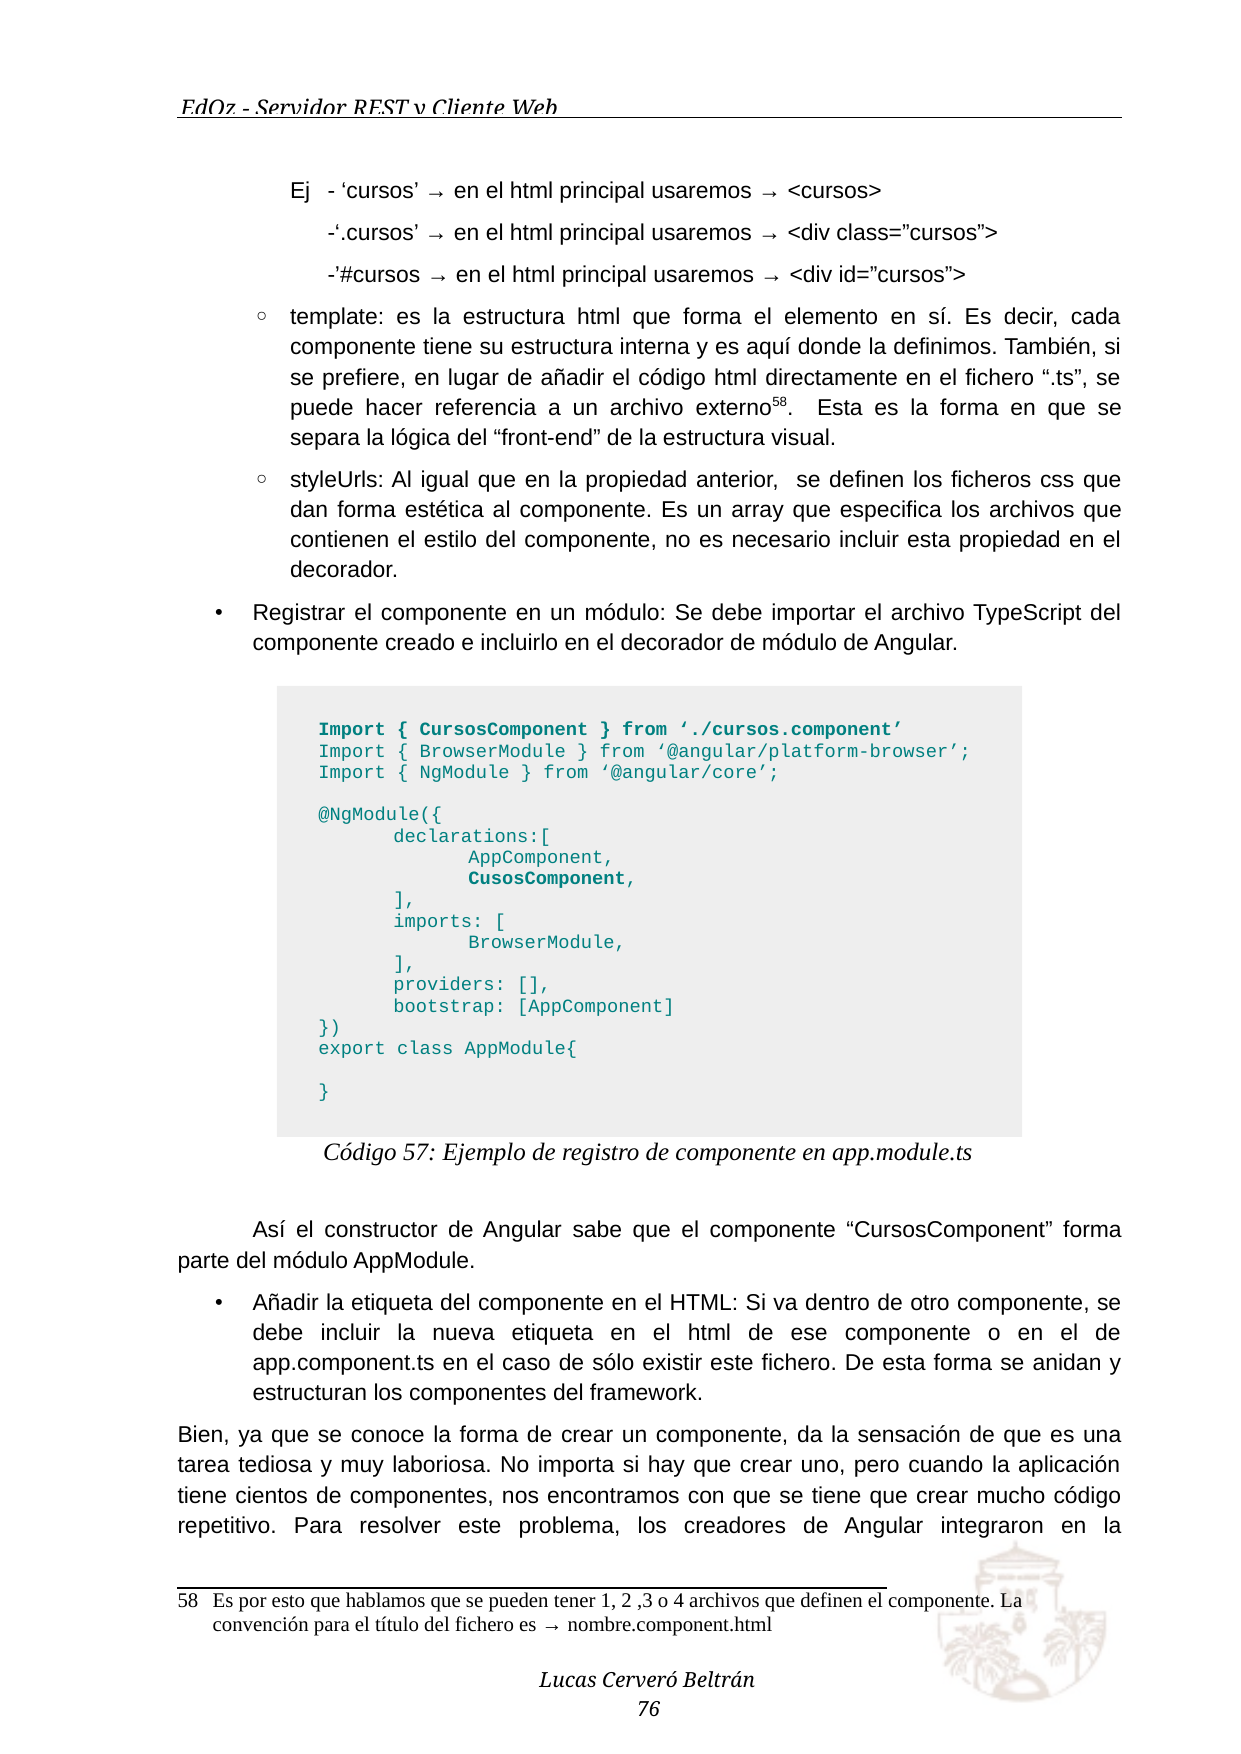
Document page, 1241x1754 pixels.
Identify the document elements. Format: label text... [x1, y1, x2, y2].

list -‘.cursos’ → en el html principal usaremos → <div class=”cursos”> [290, 219, 1122, 245]
list -’#cursos → en el html principal usaremos → <div id=”cursos”> [290, 261, 1122, 287]
text Así el constructor de Angular sabe que el componente “CursosComponent” forma parte del módulo AppModule. [177, 1216, 1122, 1273]
list Registrar el componente en un módulo: Se debe importar el archivo TypeScript del componente creado e incluirlo en el decorador de módulo de Angular. [215, 598, 1122, 655]
list Ej - ‘cursos’ → en el html principal usaremos → <cursos> [252, 177, 1122, 203]
list styleUrls: Al igual que en la propiedad anterior, se definen los ficheros css que dan forma estética al componente. Es un array que especifica los archivos que contienen el estilo del componente, no es necesario incluir esta propiedad en el decorador. [252, 466, 1122, 583]
list Es por esto que hablamos que se pueden tener 1, 2 ,3 o 4 archivos que definen el componente. La convención para el título del fichero es → nombre.component.html [177, 1588, 1122, 1636]
list template: es la estructura html que forma el elemento en sí. Es decir, cada componente tiene su estructura interna y es aquí donde la definimos. También, si se prefiere, en lugar de añadir el código html directamente en el fichero “.ts”, se puede hacer referencia a un archivo externo. Esta es la forma en que se separa la lógica del “front-end” de la estructura visual. [252, 303, 1122, 450]
text Código 57: Ejemplo de registro de componente en app.module.ts [267, 691, 1031, 1166]
text Bien, ya que se conoce la forma de crear un componente, da la sensación de que es una tarea tediosa y muy laboriosa. No importa si hay que crear uno, pero cuando la aplicación tiene cientos de componentes, nos encontramos con que se tiene que crear mucho código repetitivo. Para resolver este problema, los creadores de Angular integraron en la [177, 1421, 1122, 1538]
list Añadir la etiqueta del componente en el HTML: Si va dentro de otro componente, se debe incluir la nueva etiqueta en el html de ese componente o en el de app.component.ts en el caso de sólo existir este fichero. De esta forma se anidan y estructuran los componentes del framework. [215, 1288, 1122, 1406]
